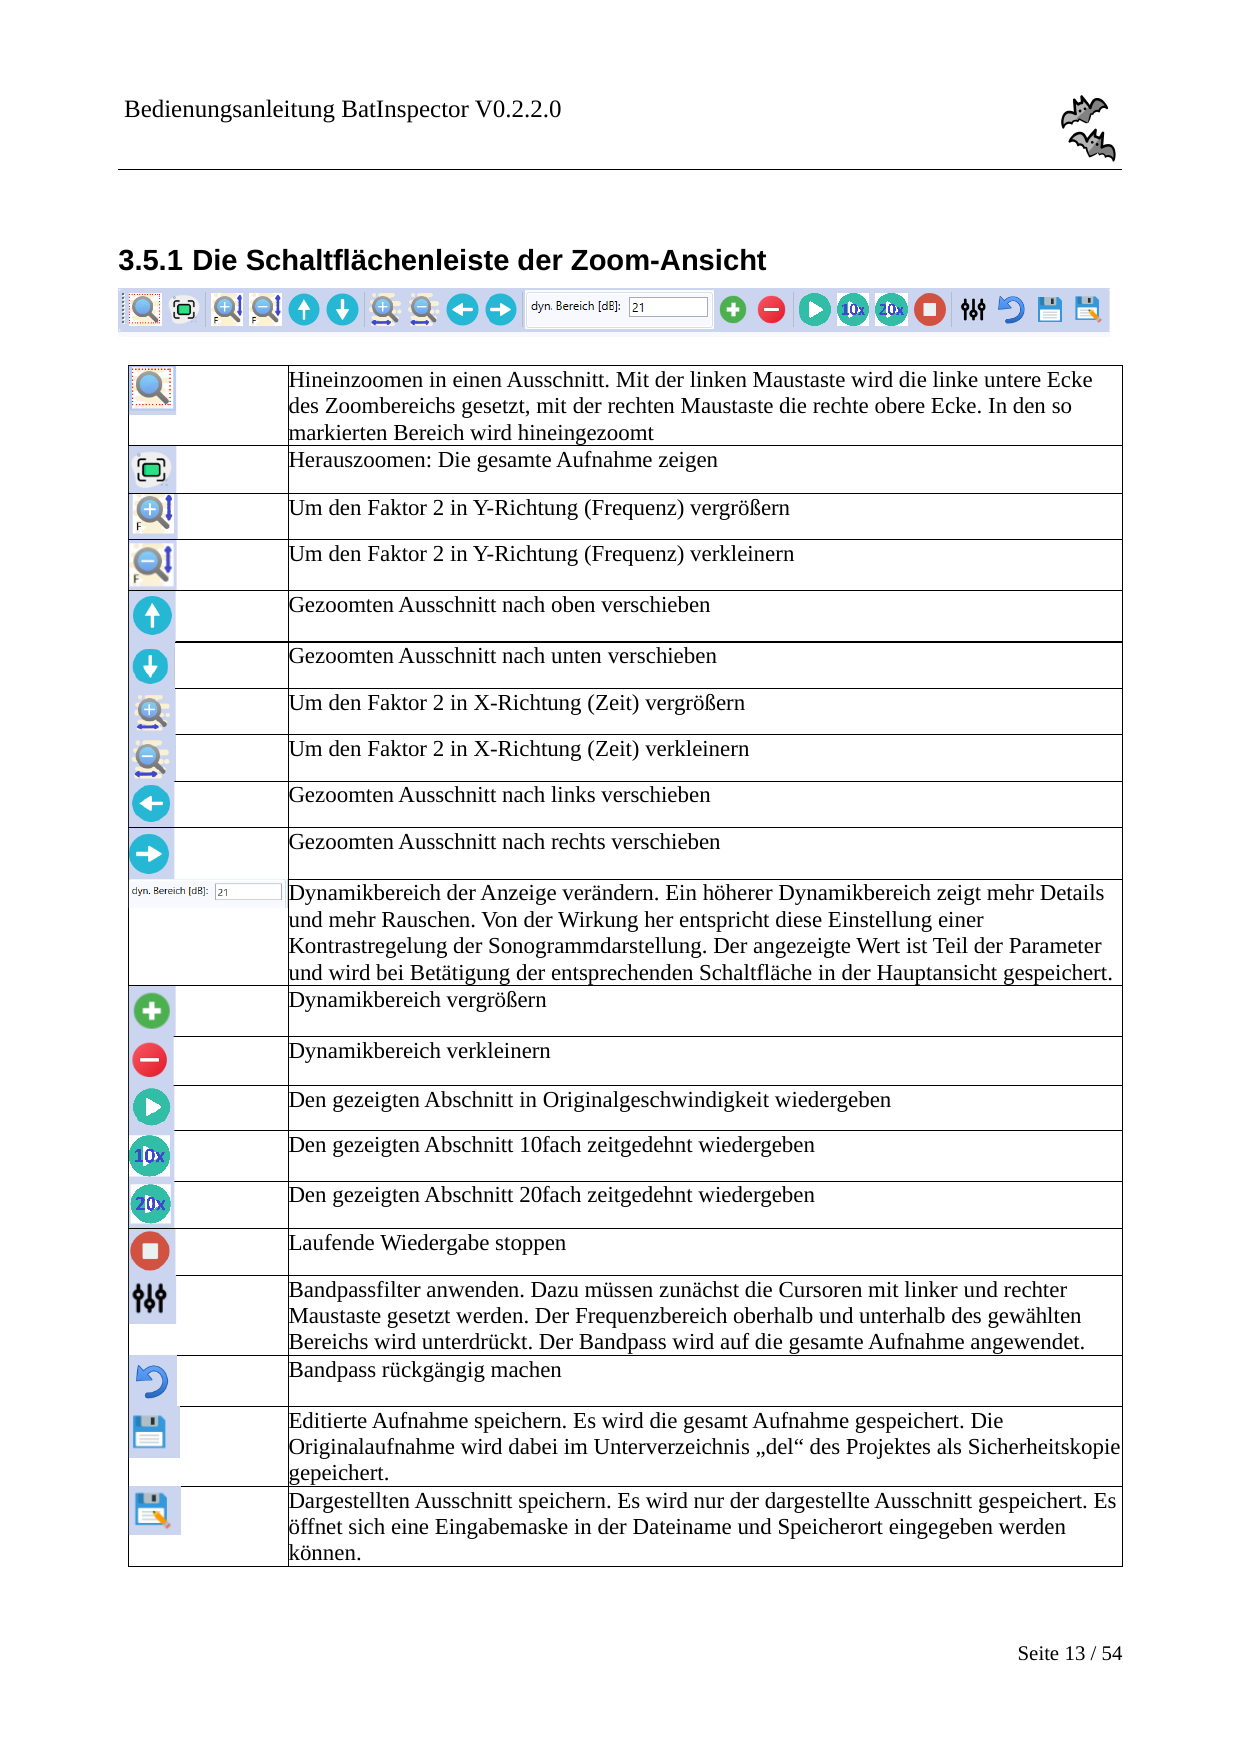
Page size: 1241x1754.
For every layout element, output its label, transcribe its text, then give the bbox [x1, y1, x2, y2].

table_header [129, 366, 288, 445]
table_cell Um den Faktor 2 in X-Richtung (Zeit) vergrößern [289, 689, 1122, 734]
table_cell Gezoomten Ausschnitt nach unten verschieben [289, 643, 1122, 688]
picture [128, 828, 288, 908]
table_cell [175, 643, 288, 688]
picture [128, 366, 177, 415]
table_cell Dynamikbereich der Anzeige verändern. Ein höherer Dynamikbereich zeigt mehr Details und mehr Rauschen. Von der Wirkung her entspricht diese Einstellung einer Kontrastregelung der Sonogrammdarstellung. Der angezeigte Wert ist Teil der Parameter und wird bei Betätigung der entsprechenden Schaltfläche in der Hauptansicht gespeichert. [289, 880, 1122, 985]
picture [128, 1355, 180, 1458]
table_cell [129, 1407, 288, 1486]
table_cell Gezoomten Ausschnitt nach links verschieben [289, 782, 1122, 827]
picture [128, 446, 177, 493]
picture [128, 986, 176, 1228]
picture [128, 1229, 177, 1324]
picture [128, 1486, 181, 1535]
table_cell [175, 782, 288, 827]
table_cell Gezoomten Ausschnitt nach rechts verschieben [289, 828, 1122, 878]
table_cell Dynamikbereich verkleinern [289, 1037, 1122, 1085]
table_cell [177, 540, 288, 590]
table_cell [176, 591, 288, 641]
table_cell Um den Faktor 2 in Y-Richtung (Frequenz) vergrößern [289, 494, 1122, 539]
table_cell Bandpass rückgängig machen [289, 1356, 1122, 1406]
picture [128, 494, 178, 539]
picture [118, 288, 1105, 337]
table_cell Um den Faktor 2 in X-Richtung (Zeit) verkleinern [289, 735, 1122, 781]
table_cell [129, 1276, 288, 1355]
table_cell [177, 1356, 288, 1406]
table_cell Um den Faktor 2 in Y-Richtung (Frequenz) verkleinern [289, 540, 1122, 590]
table_cell Gezoomten Ausschnitt nach oben verschieben [289, 591, 1122, 641]
table_cell Den gezeigten Abschnitt in Originalgeschwindigkeit wiedergeben [289, 1086, 1122, 1130]
table_cell [176, 689, 288, 734]
table_cell Herauszoomen: Die gesamte Aufnahme zeigen [289, 446, 1122, 493]
table_header Hineinzoomen in einen Ausschnitt. Mit der linken Maustaste wird die linke untere Ecke des Zoombereichs gesetzt, mit der rechten Maustaste die rechte obere Ecke. In den so markierten Bereich wird hineingezoomt [289, 366, 1122, 445]
table_cell [176, 735, 288, 781]
table_cell [175, 1086, 288, 1130]
table_cell [174, 1037, 288, 1085]
table_cell [129, 1487, 288, 1566]
table_cell [175, 1131, 288, 1181]
picture [128, 540, 177, 590]
table_cell [175, 828, 288, 878]
table_cell [175, 1182, 288, 1228]
table_cell Den gezeigten Abschnitt 10fach zeitgedehnt wiedergeben [289, 1131, 1122, 1181]
table_cell Dynamikbereich vergrößern [289, 986, 1122, 1036]
subtitle Die Schaltflächenleiste der Zoom-Ansicht [118, 243, 1122, 276]
table_cell Editierte Aufnahme speichern. Es wird die gesamt Aufnahme gespeichert. Die Originalaufnahme wird dabei im Unterverzeichnis „del“ des Projektes als Sicherheitskopie gepeichert. [289, 1407, 1122, 1486]
table_cell Den gezeigten Abschnitt 20fach zeitgedehnt wiedergeben [289, 1182, 1122, 1228]
table_cell [177, 446, 288, 493]
table_cell Dargestellten Ausschnitt speichern. Es wird nur der dargestellte Ausschnitt gespeichert. Es öffnet sich eine Eingabemaske in der Dateiname und Speicherort eingegeben werden können. [289, 1487, 1122, 1566]
table_cell [178, 494, 288, 539]
table_cell [129, 908, 288, 985]
picture [1057, 95, 1120, 162]
table_cell Bandpassfilter anwenden. Dazu müssen zunächst die Cursoren mit linker und rechter Maustaste gesetzt werden. Der Frequenzbereich oberhalb und unterhalb des gewählten Bereichs wird unterdrückt. Der Bandpass wird auf die gesamte Aufnahme angewendet. [289, 1276, 1122, 1355]
table_cell [176, 986, 288, 1036]
table_cell [176, 1229, 288, 1275]
picture [128, 591, 176, 827]
table_cell Laufende Wiedergabe stoppen [289, 1229, 1122, 1275]
